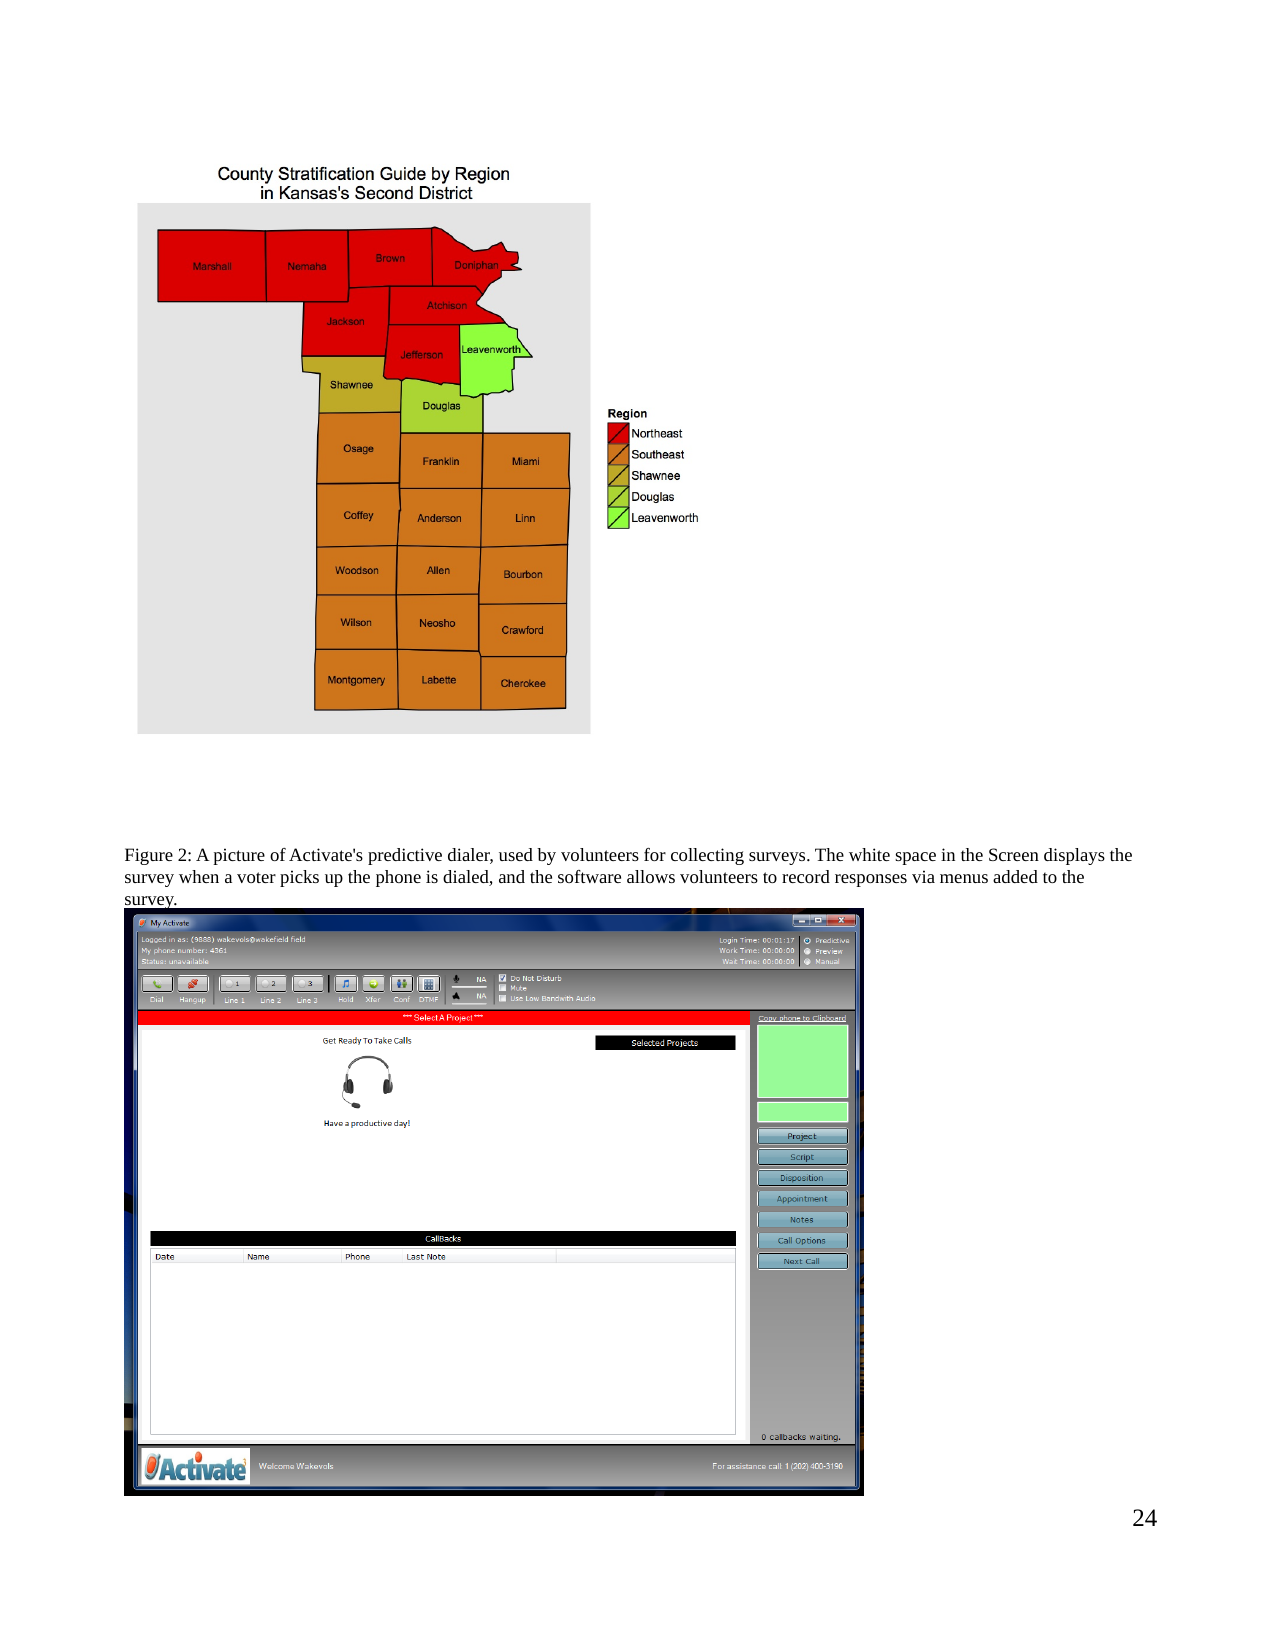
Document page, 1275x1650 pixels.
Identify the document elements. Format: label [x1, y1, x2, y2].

picture [111, 145, 733, 760]
picture [124, 908, 864, 1496]
